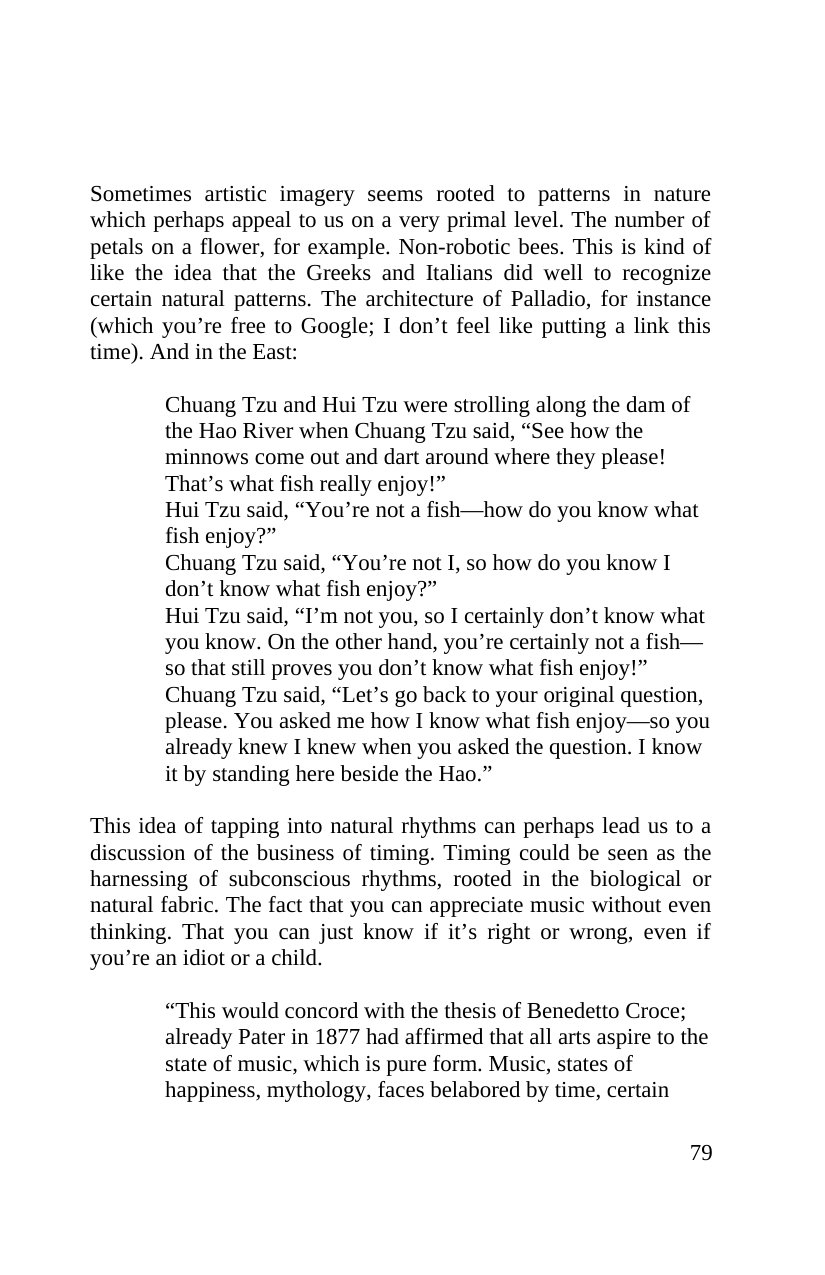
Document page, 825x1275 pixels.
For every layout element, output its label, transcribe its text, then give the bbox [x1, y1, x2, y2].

text Chuang Tzu said, “Let’s go back to your original question, please. You asked me how I know what fish enjoy—so you already knew I knew when you asked the question. I know it by standing here beside the Hao.” [165, 681, 712, 786]
text Chuang Tzu said, “You’re not I, so how do you know I don’t know what fish enjoy?” [165, 549, 712, 602]
text Hui Tzu said, “I’m not you, so I certainly don’t know what you know. On the other hand, you’re certainly not a fish—so that still proves you don’t know what fish enjoy!” [165, 602, 712, 681]
text Hui Tzu said, “You’re not a fish—how do you know what fish enjoy?” [165, 496, 712, 549]
text Sometimes artistic imagery seems rooted to patterns in nature which perhaps appeal to us on a very primal level. The number of petals on a flower, for example. Non-robotic bees. This is kind of like the idea that the Greeks and Italians did well to recognize certain natural patterns. The architecture of Palladio, for instance (which you’re free to Google; I don’t feel like putting a link this time). And in the East: [90, 180, 712, 364]
text Chuang Tzu and Hui Tzu were strolling along the dam of the Hao River when Chuang Tzu said, “See how the minnows come out and dart around where they please! That’s what fish really enjoy!” [165, 391, 712, 496]
text This idea of tapping into natural rhythms can perhaps lead us to a discussion of the business of timing. Timing could be seen as the harnessing of subconscious rhythms, rooted in the biological or natural fabric. The fact that you can appreciate music without even thinking. That you can just know if it’s right or wrong, even if you’re an idiot or a child. [90, 812, 712, 971]
text “This would concord with the thesis of Benedetto Croce; already Pater in 1877 had affirmed that all arts aspire to the state of music, which is pure form. Music, states of happiness, mythology, faces belabored by time, certain [165, 997, 712, 1102]
